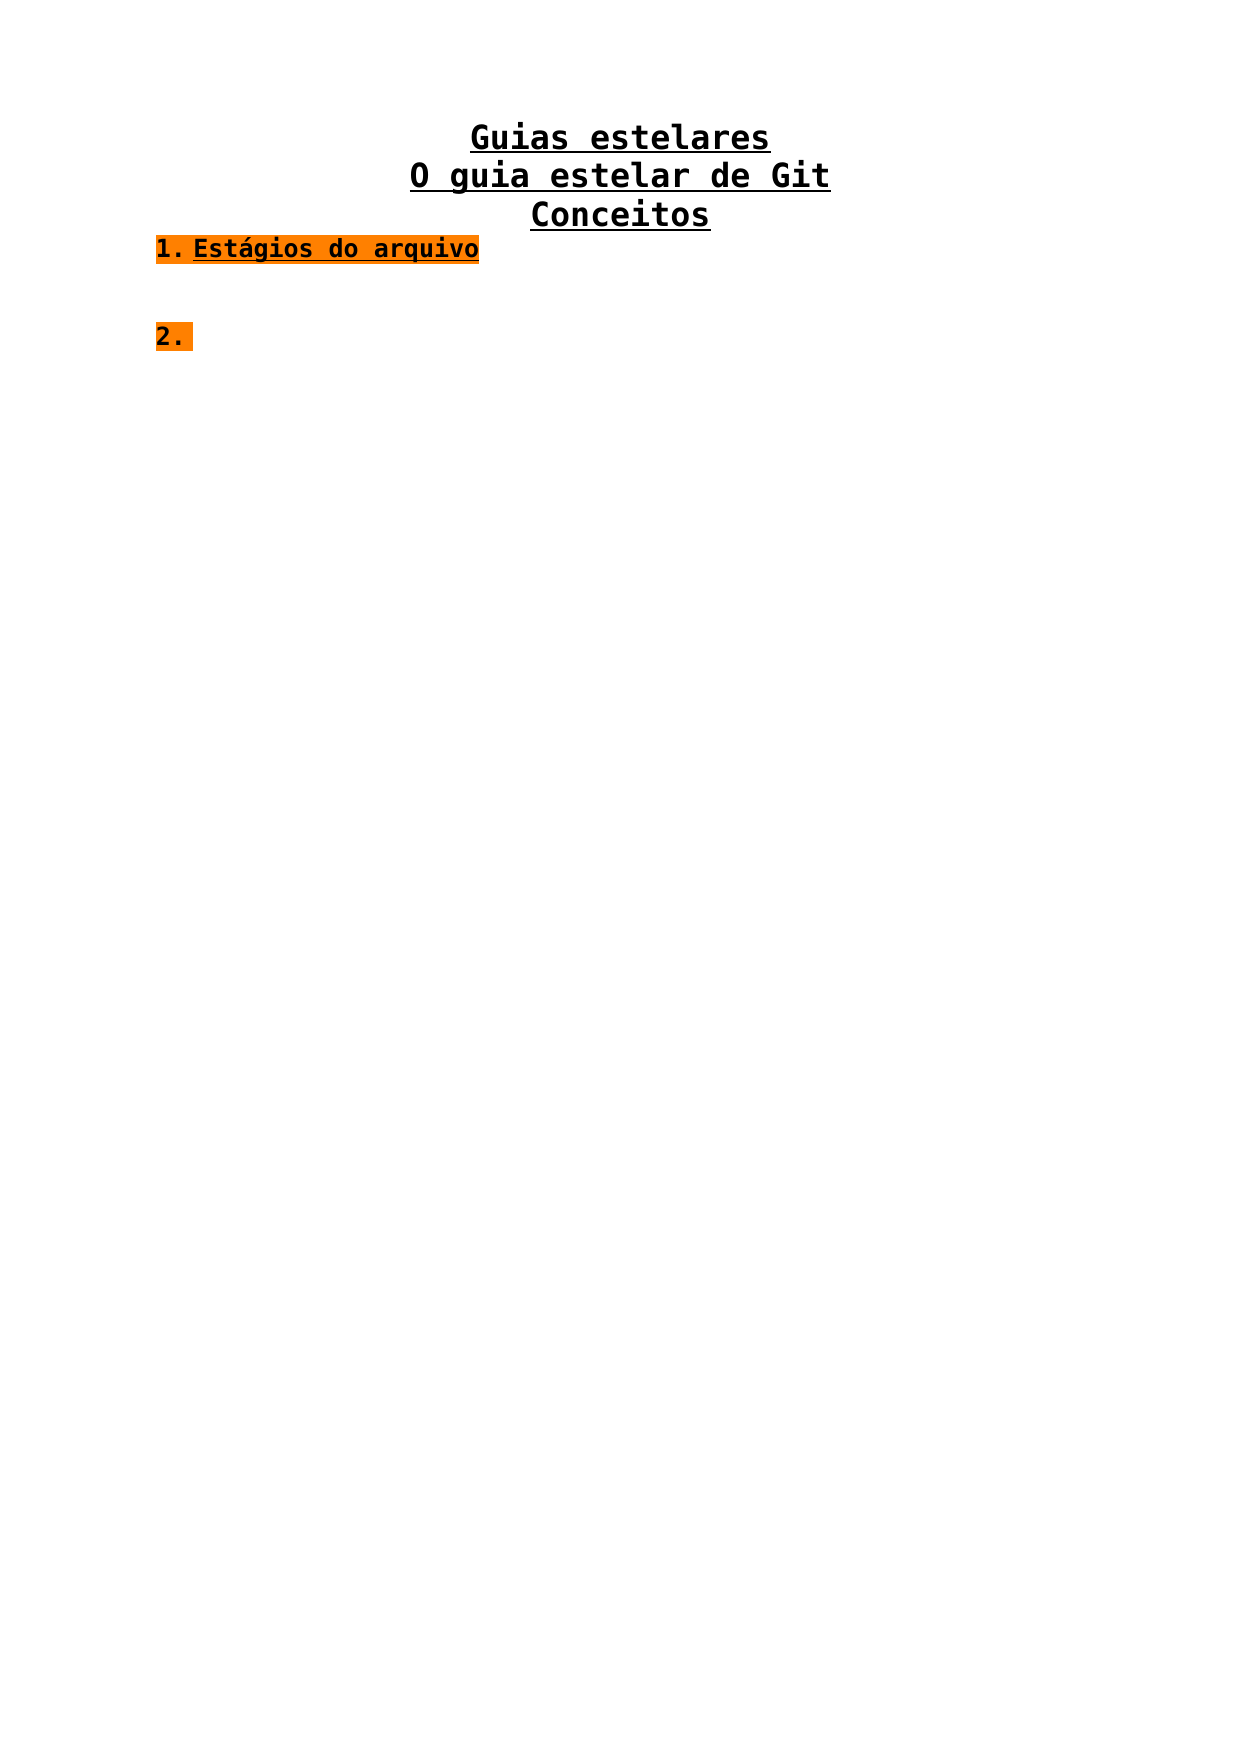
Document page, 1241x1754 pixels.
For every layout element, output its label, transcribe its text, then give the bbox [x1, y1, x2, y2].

text Conceitos [118, 196, 1122, 235]
text O guia estelar de Git [118, 157, 1122, 196]
list Estágios do arquivo [193, 235, 1122, 264]
text Guias estelares [118, 118, 1122, 157]
